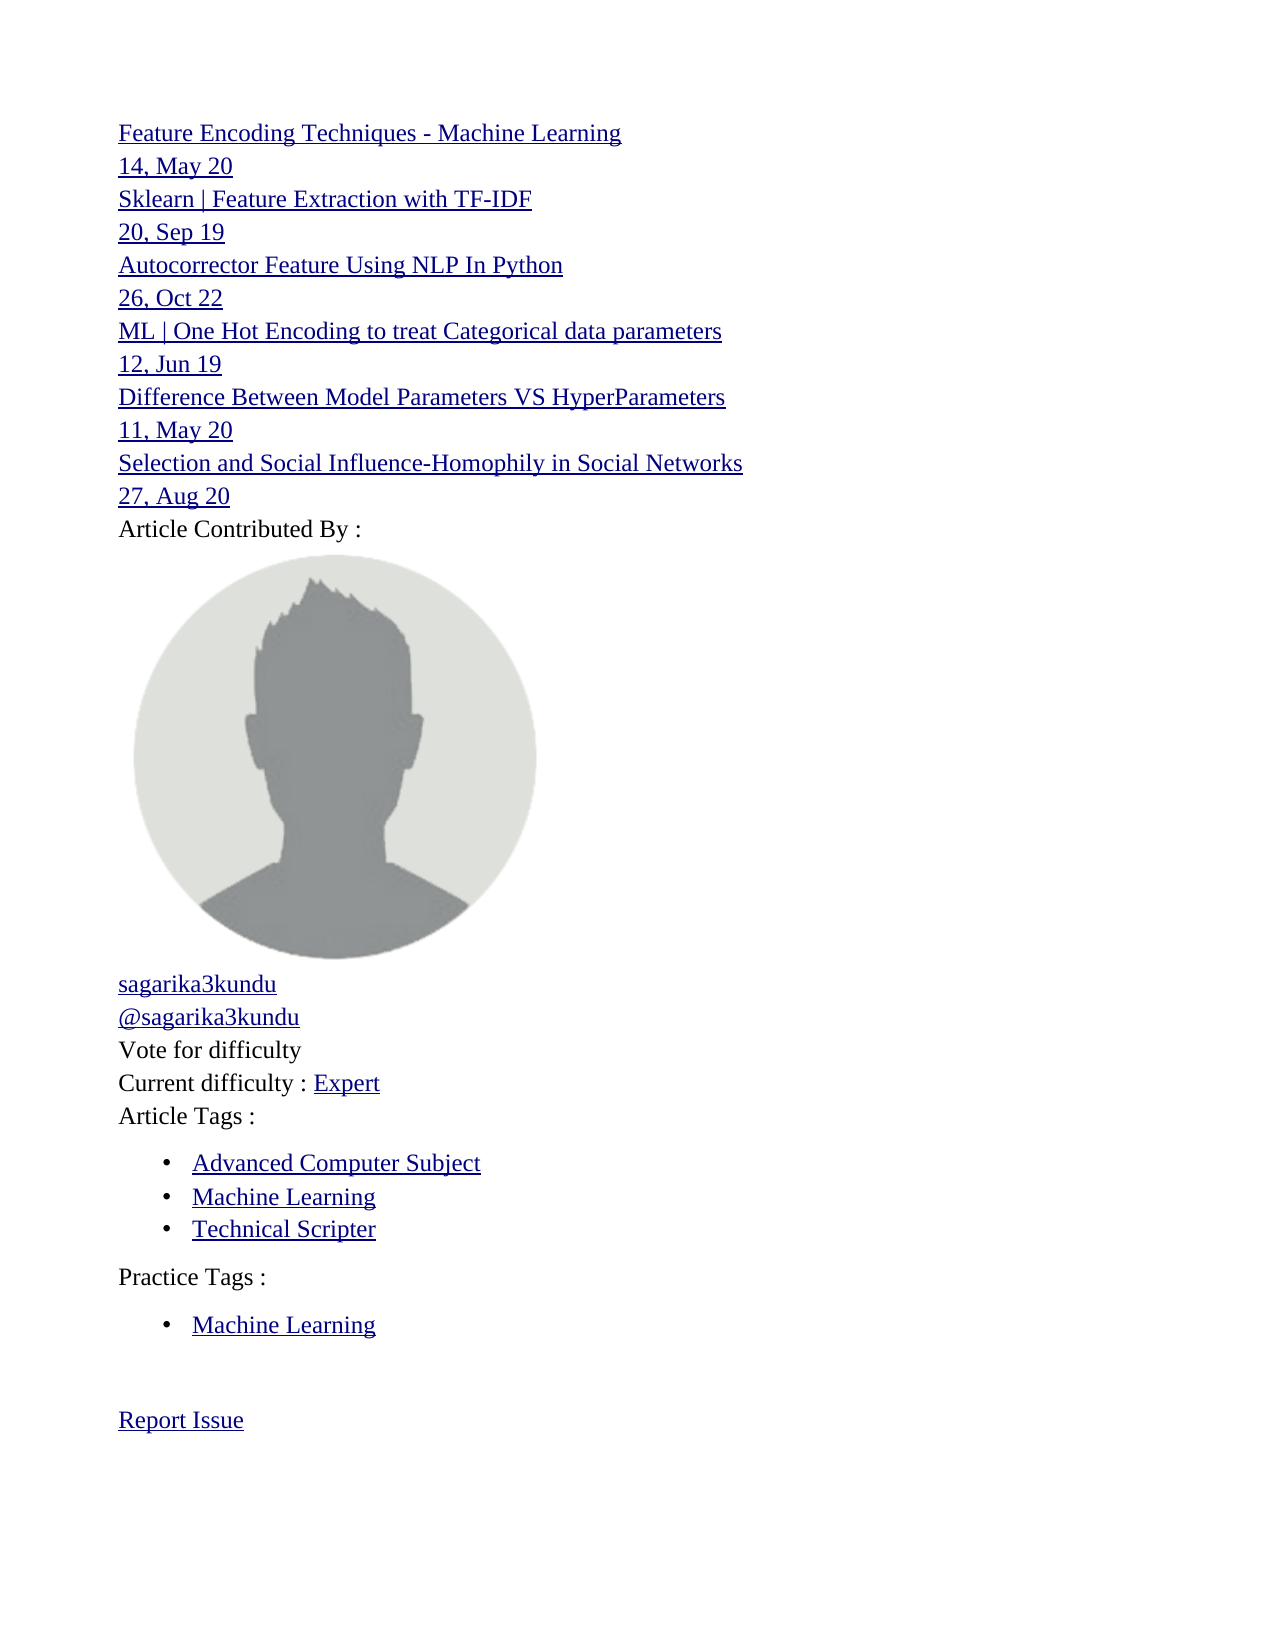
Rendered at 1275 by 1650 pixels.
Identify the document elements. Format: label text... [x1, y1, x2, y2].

text 27, Aug 20 [118, 481, 1157, 510]
text Report Issue [118, 1405, 1157, 1434]
text sagarika3kundu [118, 969, 1157, 998]
list Machine Learning [162, 1310, 1157, 1338]
text Sklearn | Feature Extraction with TF-IDF [118, 184, 1157, 213]
text Feature Encoding Techniques - Machine Learning [118, 118, 1157, 147]
text Selection and Social Influence-Homophily in Social Networks [118, 448, 1157, 477]
text 12, Jun 19 [118, 349, 1157, 378]
text 26, Oct 22 [118, 283, 1157, 312]
list Advanced Computer Subject [162, 1148, 1157, 1177]
text 14, May 20 [118, 151, 1157, 180]
text ML | One Hot Encoding to treat Categorical data parameters [118, 316, 1157, 345]
picture [118, 547, 559, 965]
text Vote for difficulty [118, 1035, 1157, 1064]
text Practice Tags : [118, 1262, 1157, 1291]
text Current difficulty : Expert [118, 1068, 1157, 1097]
text 20, Sep 19 [118, 217, 1157, 246]
text Difference Between Model Parameters VS HyperParameters [118, 382, 1157, 411]
text @sagarika3kundu [118, 1002, 1157, 1031]
text 11, May 20 [118, 415, 1157, 444]
text Article Tags : [118, 1101, 1157, 1130]
list Machine Learning [162, 1182, 1157, 1210]
list Technical Scripter [162, 1214, 1157, 1243]
text Article Contributed By : [118, 514, 1157, 543]
text Autocorrector Feature Using NLP In Python [118, 250, 1157, 279]
